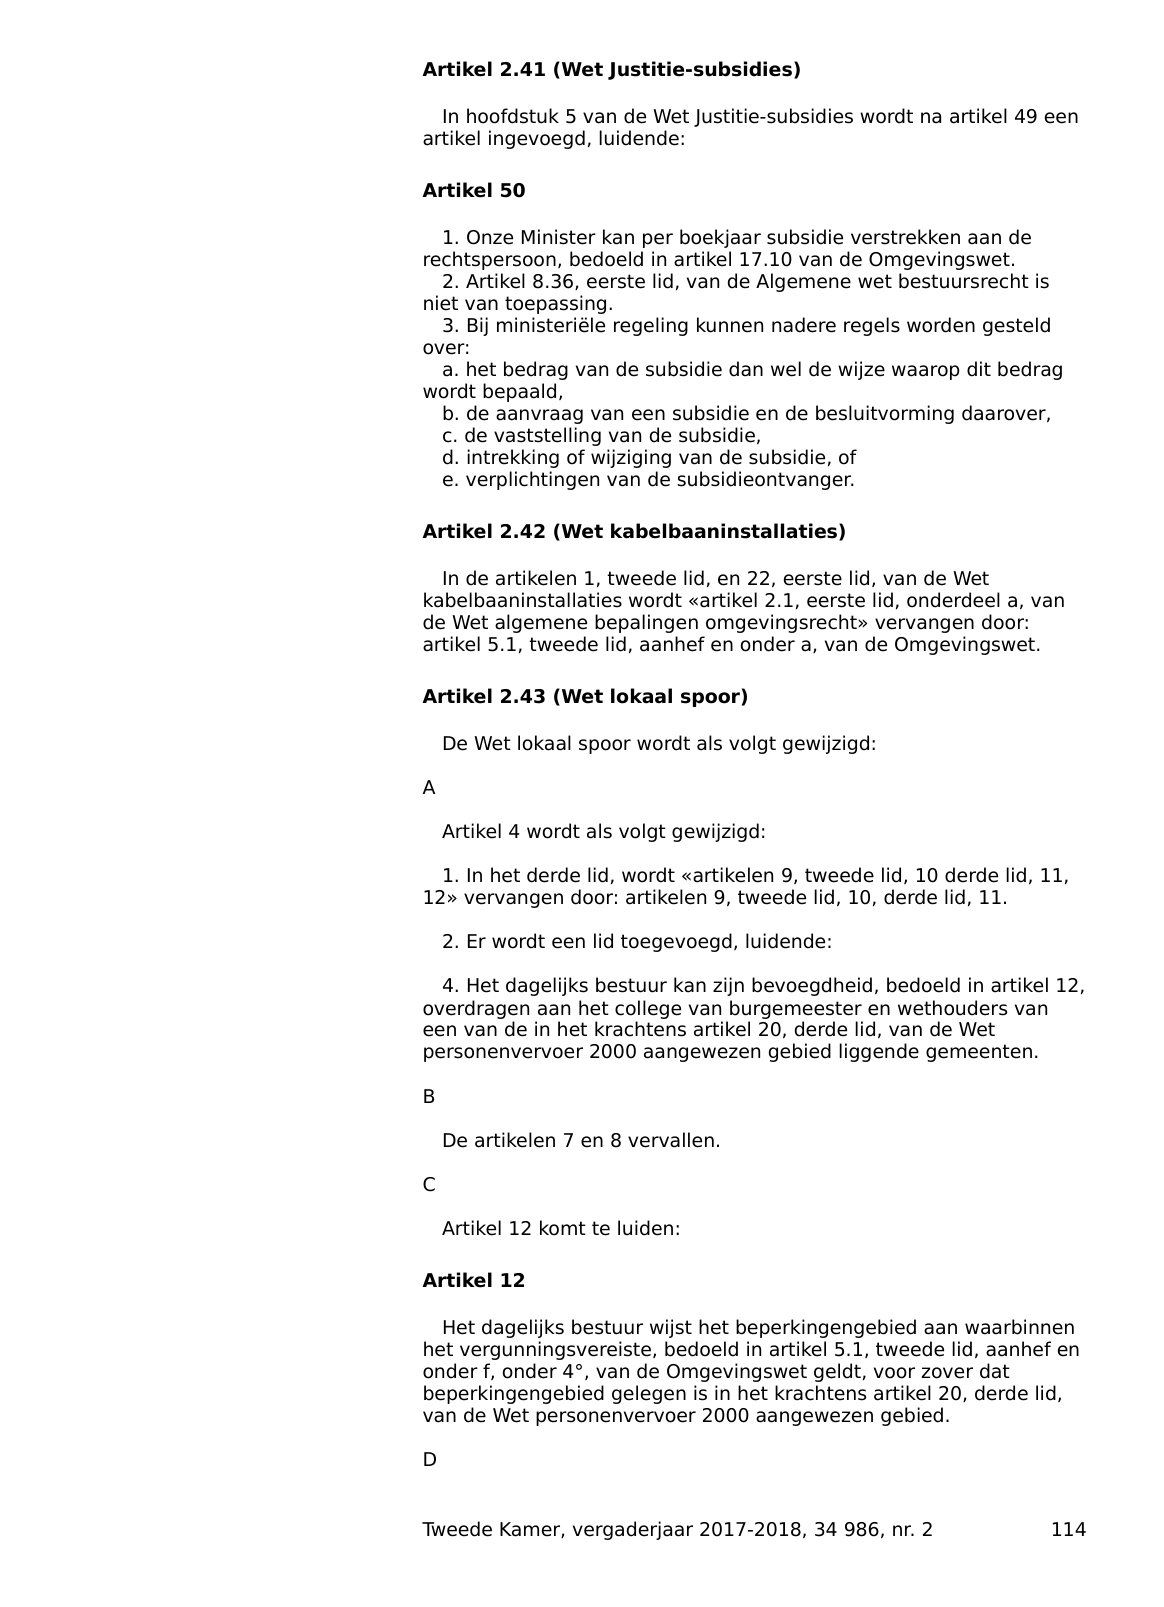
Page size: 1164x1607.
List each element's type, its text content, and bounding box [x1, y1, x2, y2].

text 2. Er wordt een lid toegevoegd, luidende: [422, 931, 1087, 953]
text c. de vaststelling van de subsidie, [422, 425, 1087, 447]
text e. verplichtingen van de subsidieontvanger. [422, 469, 1087, 491]
text 1. In het derde lid, wordt «artikelen 9, tweede lid, 10 derde lid, 11, 12» vervangen door: artikelen 9, tweede lid, 10, derde lid, 11. [422, 865, 1087, 909]
subtitle Artikel 12 [422, 1270, 1087, 1292]
text A [422, 777, 1087, 799]
subtitle Artikel 2.41 (Wet Justitie-subsidies) [422, 59, 1087, 81]
text 3. Bij ministeriële regeling kunnen nadere regels worden gesteld over: [422, 315, 1087, 359]
text Het dagelijks bestuur wijst het beperkingengebied aan waarbinnen het vergunningsvereiste, bedoeld in artikel 5.1, tweede lid, aanhef en onder f, onder 4°, van de Omgevingswet geldt, voor zover dat beperkingengebied gelegen is in het krachtens artikel 20, derde lid, van de Wet personenvervoer 2000 aangewezen gebied. [422, 1317, 1087, 1427]
text Artikel 4 wordt als volgt gewijzigd: [422, 821, 1087, 843]
text De Wet lokaal spoor wordt als volgt gewijzigd: [422, 733, 1087, 754]
text In de artikelen 1, tweede lid, en 22, eerste lid, van de Wet kabelbaaninstallaties wordt «artikel 2.1, eerste lid, onderdeel a, van de Wet algemene bepalingen omgevingsrecht» vervangen door: artikel 5.1, tweede lid, aanhef en onder a, van de Omgevingswet. [422, 568, 1087, 656]
text Artikel 12 komt te luiden: [422, 1218, 1087, 1240]
text d. intrekking of wijziging van de subsidie, of [422, 447, 1087, 469]
text 1. Onze Minister kan per boekjaar subsidie verstrekken aan de rechtspersoon, bedoeld in artikel 17.10 van de Omgevingswet. [422, 227, 1087, 271]
text a. het bedrag van de subsidie dan wel de wijze waarop dit bedrag wordt bepaald, [422, 359, 1087, 403]
text D [422, 1449, 1087, 1471]
text 2. Artikel 8.36, eerste lid, van de Algemene wet bestuursrecht is niet van toepassing. [422, 271, 1087, 315]
subtitle Artikel 2.42 (Wet kabelbaaninstallaties) [422, 521, 1087, 543]
text In hoofdstuk 5 van de Wet Justitie-subsidies wordt na artikel 49 een artikel ingevoegd, luidende: [422, 106, 1087, 150]
text C [422, 1174, 1087, 1196]
text De artikelen 7 en 8 vervallen. [422, 1130, 1087, 1152]
text B [422, 1086, 1087, 1107]
subtitle Artikel 50 [422, 180, 1087, 202]
text b. de aanvraag van een subsidie en de besluitvorming daarover, [422, 403, 1087, 425]
text 4. Het dagelijks bestuur kan zijn bevoegdheid, bedoeld in artikel 12, overdragen aan het college van burgemeester en wethouders van een van de in het krachtens artikel 20, derde lid, van de Wet personenvervoer 2000 aangewezen gebied liggende gemeenten. [422, 975, 1087, 1063]
subtitle Artikel 2.43 (Wet lokaal spoor) [422, 686, 1087, 708]
